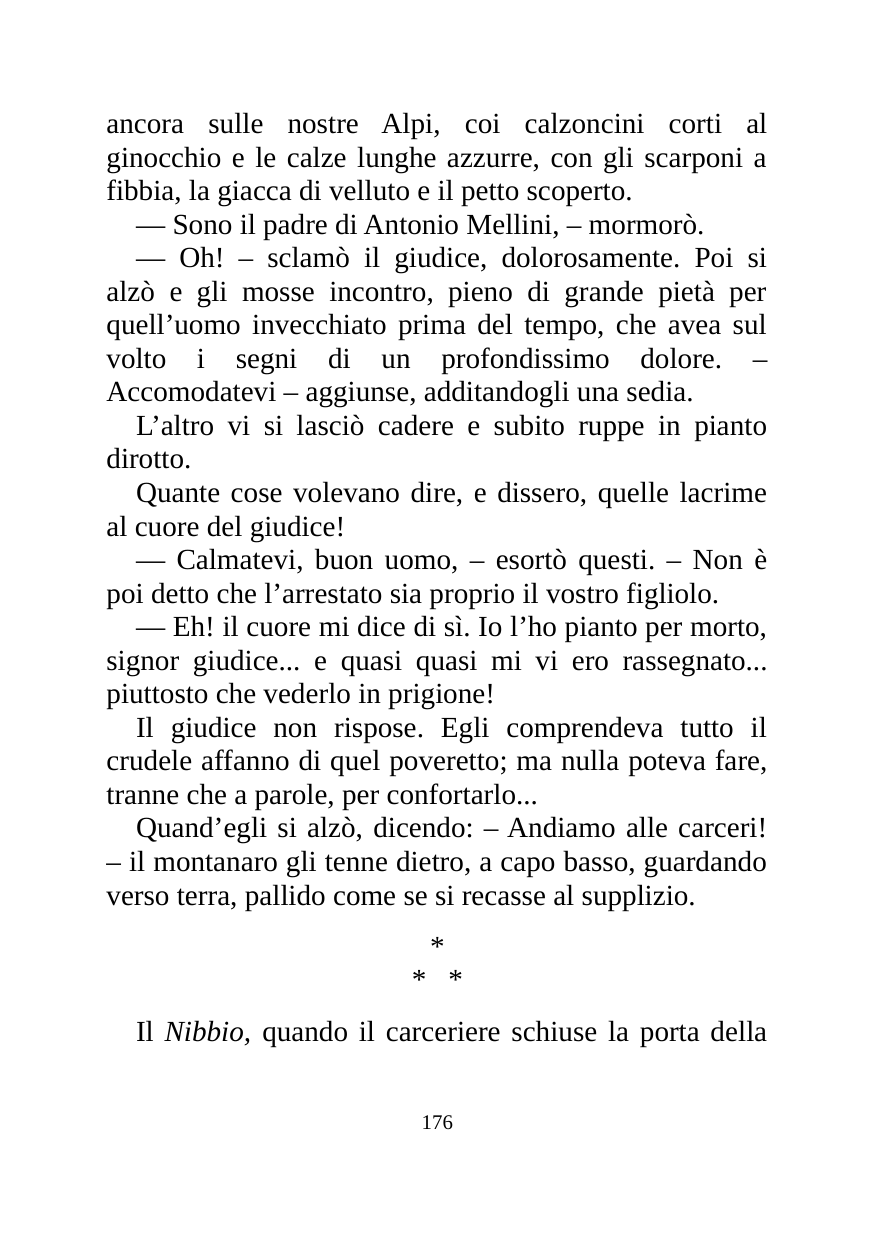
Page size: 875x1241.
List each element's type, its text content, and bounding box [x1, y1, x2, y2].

text — Oh! – sclamò il giudice, dolorosamente. Poi si alzò e gli mosse incontro, pieno di grande pietà per quell’uomo invecchiato prima del tempo, che avea sul volto i segni di un profondissimo dolore. – Accomodatevi – aggiunse, additandogli una sedia. [106, 240, 768, 408]
text — Sono il padre di Antonio Mellini, – mormorò. [106, 207, 768, 240]
text Quante cose volevano dire, e dissero, quelle lacrime al cuore del giudice! [106, 475, 768, 542]
text Il Nibbio, quando il carceriere schiuse la porta della [106, 1014, 768, 1047]
text L’altro vi si lasciò cadere e subito ruppe in pianto dirotto. [106, 408, 768, 475]
text Il giudice non rispose. Egli comprendeva tutto il crudele affanno di quel poveretto; ma nulla poteva fare, tranne che a parole, per confortarlo... [106, 710, 768, 811]
text — Calmatevi, buon uomo, – esortò questi. – Non è poi detto che l’arrestato sia proprio il vostro figliolo. [106, 542, 768, 609]
text * * * [106, 929, 768, 996]
text ancora sulle nostre Alpi, coi calzoncini corti al ginocchio e le calze lunghe azzurre, con gli scarponi a fibbia, la giacca di velluto e il petto scoperto. [106, 106, 768, 207]
text Quand’egli si alzò, dicendo: – Andiamo alle carceri! – il montanaro gli tenne dietro, a capo basso, guardando verso terra, pallido come se si recasse al supplizio. [106, 811, 768, 911]
text — Eh! il cuore mi dice di sì. Io l’ho pianto per morto, signor giudice... e quasi quasi mi vi ero rassegnato... piuttosto che vederlo in prigione! [106, 609, 768, 710]
